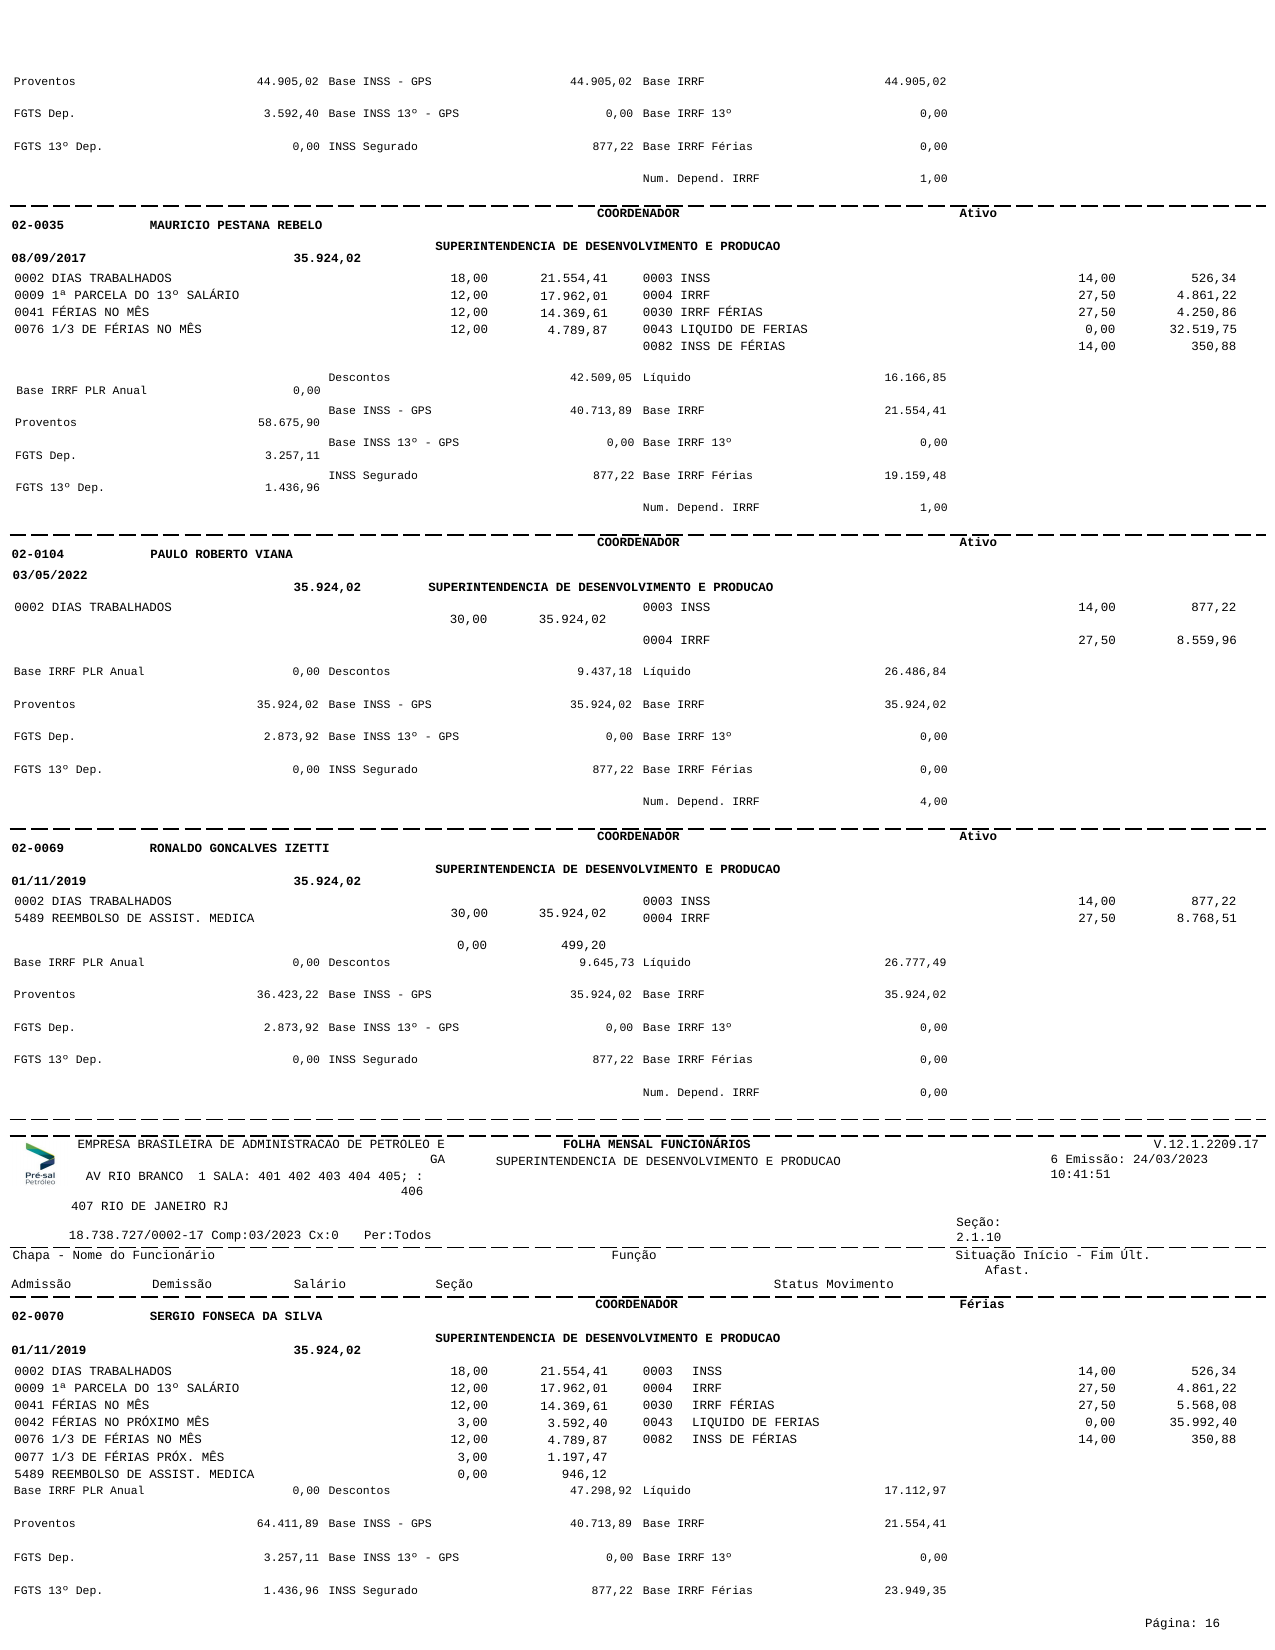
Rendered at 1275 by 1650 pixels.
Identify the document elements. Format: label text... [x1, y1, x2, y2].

table_cell Descontos [328, 1484, 450, 1517]
table_cell 0,00 [884, 730, 957, 763]
table_cell [1078, 568, 1169, 600]
table_cell [958, 108, 1078, 140]
table_cell [1169, 828, 1266, 862]
table_cell 30,00 35.924,02 0,00 499,20 [450, 895, 643, 956]
table_cell [1169, 730, 1266, 763]
table_cell Base IRRF PLR Anual [10, 956, 293, 988]
table_cell FGTS Dep. [10, 1551, 264, 1584]
table_header EMPRESA BRASILEIRA DE ADMINISTRACAO DE PETROLEO E GA AV RIO BRANCO 1 SALA: 401 402 403 404 405; : 406 407 RIO DE JANEIRO RJ 18.738.727/0002-17 Comp:03/2023 Cx:0 Per:Todos [10, 1135, 435, 1247]
table_cell Base INSS 13º - GPS [328, 436, 540, 469]
table_cell [1169, 1247, 1266, 1296]
table_cell [1078, 698, 1169, 730]
table_cell 64.411,89 [257, 1517, 328, 1551]
table_cell [1078, 730, 1169, 763]
table_cell Base IRRF Férias [643, 469, 884, 501]
table_cell [958, 239, 1078, 272]
table_cell [1169, 173, 1266, 205]
table_cell [1169, 239, 1266, 272]
table_cell [570, 633, 643, 665]
table_cell Ativo [958, 828, 1078, 862]
table_cell 21.554,41 17.962,01 14.369,61 4.789,87 [540, 272, 643, 339]
table_cell [328, 895, 450, 956]
table_cell [1078, 205, 1169, 239]
table_cell Base IRRF [643, 989, 884, 1021]
table_cell Líquido [643, 665, 884, 698]
table_cell Base IRRF Férias [643, 1054, 884, 1086]
table_cell [884, 534, 957, 568]
table_cell Base IRRF PLR Anual [10, 1484, 257, 1517]
table_cell [1078, 75, 1169, 107]
table_cell 9.437,18 [570, 665, 643, 698]
table_cell [958, 272, 1078, 339]
table_cell 526,34 4.861,22 5.568,08 35.992,40 350,88 [1169, 1364, 1266, 1484]
table_cell Base IRRF Férias [643, 763, 884, 795]
table_cell [1169, 568, 1266, 600]
table_cell 02-0035 MAURICIO PESTANA REBELO [10, 205, 597, 239]
table_cell [1078, 989, 1169, 1021]
table_cell 0,00 [884, 763, 957, 795]
table_cell [958, 1331, 1078, 1364]
table_cell Proventos [10, 75, 257, 107]
table_cell [958, 633, 1078, 665]
table_cell [884, 1296, 957, 1331]
table_cell [1169, 1551, 1266, 1584]
table_cell INSS Segurado [328, 763, 570, 795]
table_cell [958, 698, 1078, 730]
table_cell Líquido [643, 956, 884, 988]
table_cell [570, 795, 643, 828]
table_cell [958, 763, 1078, 795]
table_cell [884, 239, 957, 272]
table_cell Situação Início - Fim Últ. Afast. [958, 1247, 1169, 1296]
table_cell [540, 339, 643, 371]
table_cell [958, 469, 1078, 501]
table_cell Líquido [643, 1484, 884, 1517]
table_cell INSS Segurado [328, 1584, 594, 1617]
table_cell [958, 895, 1078, 956]
table_cell FGTS 13º Dep. [10, 1054, 257, 1086]
table_cell 3.592,40 [257, 108, 328, 140]
table_cell [958, 1086, 1078, 1118]
table_cell 0004 IRRF [643, 633, 884, 665]
table_cell 0,00 [594, 1551, 643, 1584]
table_cell 27,50 [1078, 633, 1169, 665]
table_cell 0,00 [257, 140, 328, 172]
table_cell 35.924,02 SUPERINTENDENCIA DE DESENVOLVIMENTO E PRODUCAO [257, 568, 884, 600]
table_cell 0,00 [257, 1484, 328, 1517]
table_cell 2.873,92 [257, 730, 328, 763]
table_cell 0,00 [570, 730, 643, 763]
table_cell Num. Depend. IRRF [643, 501, 884, 534]
table_cell [1078, 956, 1169, 988]
table_cell [1078, 404, 1169, 436]
table_cell FGTS 13º Dep. 1.436,96 [10, 469, 328, 501]
table_cell 877,22 [540, 469, 643, 501]
table_cell 44.905,02 [257, 75, 328, 107]
table_cell 08/09/2017 35.924,02 [10, 239, 435, 272]
table_cell [958, 371, 1078, 404]
table_cell [884, 1331, 957, 1364]
table_cell [1169, 140, 1266, 172]
table_cell 0002 DIAS TRABALHADOS 5489 REEMBOLSO DE ASSIST. MEDICA [10, 895, 328, 956]
table_cell SUPERINTENDENCIA DE DESENVOLVIMENTO E PRODUCAO [435, 1331, 884, 1364]
table_cell [450, 339, 540, 371]
table_cell [540, 501, 643, 534]
table_cell 21.554,41 [884, 1517, 957, 1551]
table_cell Base INSS - GPS [328, 698, 570, 730]
table_cell Proventos [10, 698, 257, 730]
table_cell 350,88 [1169, 339, 1266, 371]
table_cell [884, 895, 957, 956]
table_cell [1169, 665, 1266, 698]
table_cell 0,00 [884, 1551, 957, 1584]
table_cell [958, 1021, 1078, 1053]
table_cell 26.777,49 [884, 956, 957, 988]
table_cell Chapa - Nome do Funcionário Admissão Demissão Salário [10, 1247, 435, 1296]
table_cell 0,00 [884, 1054, 957, 1086]
table_cell Base INSS 13º - GPS [328, 108, 570, 140]
table_cell [328, 1364, 450, 1484]
table_cell Ativo [958, 205, 1078, 239]
table_cell COORDENADOR [597, 828, 884, 862]
table_cell SUPERINTENDENCIA DE DESENVOLVIMENTO E PRODUCAO [435, 239, 884, 272]
table_cell 0,00 [257, 1054, 328, 1086]
table_cell 877,22 [1169, 600, 1266, 633]
table_cell [958, 795, 1078, 828]
table_cell Descontos [328, 956, 450, 988]
table_cell [328, 633, 570, 665]
table_cell 02-0069 RONALDO GONCALVES IZETTI [10, 828, 597, 862]
table_cell [884, 600, 957, 633]
table_cell [958, 436, 1078, 469]
table_cell 01/11/2019 35.924,02 [10, 1331, 435, 1364]
table_cell 42.509,05 [540, 371, 643, 404]
table_header V.12.1.2209.176 Emissão: 24/03/2023 10:41:51 [1050, 1135, 1266, 1247]
table_cell 0003 INSS 0004 IRRF [643, 895, 884, 956]
table_cell 23.949,35 [884, 1584, 957, 1617]
table_cell [1078, 1331, 1169, 1364]
table_cell 14,00 27,50 [1078, 895, 1169, 956]
table_cell Base IRRF [643, 404, 884, 436]
table_cell 19.159,48 [884, 469, 957, 501]
table_cell Num. Depend. IRRF [643, 795, 884, 828]
table_cell 9.645,73 [450, 956, 643, 988]
table_cell Base IRRF Férias [643, 1584, 884, 1617]
table_cell [958, 501, 1078, 534]
table_cell [1169, 862, 1266, 894]
table_cell [958, 600, 1078, 633]
table_cell [1078, 1086, 1169, 1118]
table_cell 0,00 [884, 1086, 957, 1118]
table_cell [1078, 371, 1169, 404]
table_cell Base IRRF 13º [643, 436, 884, 469]
table_cell [884, 862, 957, 894]
table_cell 14,00 27,50 27,50 0,00 14,00 [1078, 1364, 1169, 1484]
table_cell Base IRRF [643, 698, 884, 730]
table_cell [1169, 501, 1266, 534]
table_cell Função Seção Status Movimento [435, 1247, 957, 1296]
table_cell Base IRRF PLR Anual 0,00 [10, 371, 328, 404]
table_cell [1169, 1086, 1266, 1118]
table_cell [1169, 534, 1266, 568]
table_cell Descontos [328, 665, 570, 698]
table_cell Num. Depend. IRRF [643, 173, 884, 205]
table_cell 0003 0004 0030 0043 0082 [643, 1364, 692, 1484]
table_cell [884, 205, 957, 239]
table_cell FGTS Dep. [10, 108, 257, 140]
table_cell Proventos [10, 1517, 257, 1551]
table_cell [1169, 75, 1266, 107]
table_cell 35.924,02 [884, 989, 957, 1021]
table_cell 0,00 [540, 436, 643, 469]
table_cell [328, 501, 540, 534]
table_cell Líquido [643, 371, 884, 404]
table_cell [10, 501, 328, 534]
table_cell Base INSS - GPS [328, 404, 540, 436]
table_cell [958, 1484, 1078, 1517]
table_cell [884, 568, 957, 600]
table_cell FGTS Dep. [10, 730, 257, 763]
table_cell [884, 633, 957, 665]
table_cell [1078, 862, 1169, 894]
table_cell Ativo [958, 534, 1078, 568]
table_cell [958, 568, 1078, 600]
table_cell 40.713,89 [540, 404, 643, 436]
table_cell SUPERINTENDENCIA DE DESENVOLVIMENTO E PRODUCAO [435, 862, 884, 894]
table_cell [958, 1364, 1078, 1484]
table_cell 1,00 [884, 501, 957, 534]
table_cell FGTS 13º Dep. [10, 140, 257, 172]
table_cell [884, 1364, 957, 1484]
table_cell 0002 DIAS TRABALHADOS [10, 600, 257, 633]
table_cell Base INSS - GPS [328, 75, 570, 107]
table_cell 02-0070 SERGIO FONSECA DA SILVA [10, 1296, 435, 1331]
table_cell [450, 1484, 540, 1517]
table_cell [1078, 763, 1169, 795]
table_cell 01/11/2019 35.924,02 [10, 862, 435, 894]
table_cell 03/05/2022 [10, 568, 257, 600]
table_cell [1078, 173, 1169, 205]
table_cell 0,00 [257, 665, 328, 698]
table_cell [958, 173, 1078, 205]
table_cell [1169, 469, 1266, 501]
table_cell INSS Segurado [328, 140, 570, 172]
table_cell [958, 1551, 1078, 1584]
table_cell Base INSS 13º - GPS [328, 730, 570, 763]
table_cell 36.423,22 [257, 989, 328, 1021]
table_cell [1169, 763, 1266, 795]
table_cell Descontos [328, 371, 450, 404]
table_cell 4,00 [884, 795, 957, 828]
table_cell [1169, 205, 1266, 239]
table_cell [1078, 436, 1169, 469]
table_cell 35.924,02 [570, 989, 643, 1021]
table_cell 44.905,02 [884, 75, 957, 107]
table_cell [1169, 108, 1266, 140]
table_cell [328, 272, 450, 339]
table_cell [958, 1054, 1078, 1086]
table_cell [958, 339, 1078, 371]
table_cell [328, 339, 450, 371]
table_cell Base IRRF PLR Anual [10, 665, 257, 698]
table_cell [1078, 1584, 1169, 1617]
table_cell [958, 1584, 1078, 1617]
table_cell 40.713,89 [540, 1517, 643, 1551]
table_cell [1169, 404, 1266, 436]
table_cell Férias [958, 1296, 1078, 1331]
table_cell [884, 828, 957, 862]
table_cell 526,34 4.861,22 4.250,86 32.519,75 [1169, 272, 1266, 339]
table_cell 35.924,02 [884, 698, 957, 730]
table_cell 0002 DIAS TRABALHADOS 0009 1ª PARCELA DO 13º SALÁRIO 0041 FÉRIAS NO MÊS 0042 FÉRIAS NO PRÓXIMO MÊS 0076 1/3 DE FÉRIAS NO MÊS 0077 1/3 DE FÉRIAS PRÓX. MÊS 5489 REEMBOLSO DE ASSIST. MEDICA [10, 1364, 328, 1484]
table_cell 0,00 [257, 763, 328, 795]
table_cell FGTS 13º Dep. [10, 763, 257, 795]
table_cell FGTS 13º Dep. [10, 1584, 264, 1617]
table_cell [1078, 828, 1169, 862]
table_cell Base INSS 13º - GPS [328, 1021, 570, 1053]
table_cell 0,00 [884, 108, 957, 140]
table_cell [1078, 665, 1169, 698]
table_cell 14,00 27,50 27,50 0,00 [1078, 272, 1169, 339]
table_cell 877,22 [570, 1054, 643, 1086]
table_cell [958, 140, 1078, 172]
table_cell [450, 371, 540, 404]
table_cell 1.436,96 [264, 1584, 328, 1617]
table_cell [958, 404, 1078, 436]
table_cell [450, 1517, 540, 1551]
table_cell Base IRRF 13º [643, 1551, 884, 1584]
table_cell FGTS Dep. 3.257,11 [10, 436, 328, 469]
table_cell INSS Segurado [328, 1054, 570, 1086]
table_cell [1078, 140, 1169, 172]
table_cell Base IRRF Férias [643, 140, 884, 172]
table_cell 877,22 [594, 1584, 643, 1617]
table_cell COORDENADOR [435, 1296, 884, 1331]
table_cell [10, 173, 643, 205]
table_cell 0,00 [570, 108, 643, 140]
table_cell [10, 339, 328, 371]
table_cell 3.257,11 [264, 1551, 328, 1584]
table_cell COORDENADOR [540, 534, 884, 568]
table_cell [1078, 469, 1169, 501]
table_cell 02-0104 PAULO ROBERTO VIANA [10, 534, 328, 568]
table_cell 21.554,41 [884, 404, 957, 436]
table_cell 877,22 8.768,51 [1169, 895, 1266, 956]
table_cell [10, 1086, 257, 1118]
table_cell 0,00 [570, 1021, 643, 1053]
table_cell [1169, 698, 1266, 730]
table_cell [958, 989, 1078, 1021]
table_cell [1169, 1054, 1266, 1086]
table_cell INSS IRRF IRRF FÉRIAS LIQUIDO DE FERIAS INSS DE FÉRIAS [692, 1364, 884, 1484]
table_cell [1078, 108, 1169, 140]
table_cell Proventos [10, 989, 257, 1021]
table_cell 8.559,96 [1169, 633, 1266, 665]
table_cell [1078, 1021, 1169, 1053]
table_cell [328, 795, 570, 828]
table_cell [1078, 534, 1169, 568]
table_cell 26.486,84 [884, 665, 957, 698]
table_cell [1078, 1551, 1169, 1584]
table_header FOLHA MENSAL FUNCIONÁRIOS SUPERINTENDENCIA DE DESENVOLVIMENTO E PRODUCAO [435, 1135, 957, 1247]
table_cell [257, 633, 328, 665]
table_cell 0,00 [884, 1021, 957, 1053]
table_cell [958, 956, 1078, 988]
table_cell [1078, 1054, 1169, 1086]
table_cell 35.924,02 [257, 698, 328, 730]
table_cell INSS Segurado [328, 469, 540, 501]
table_cell [884, 339, 957, 371]
table_cell 44.905,02 [570, 75, 643, 107]
table_cell Base IRRF 13º [643, 1021, 884, 1053]
table_cell [1169, 1484, 1266, 1517]
table_cell [884, 272, 957, 339]
table_cell [1169, 1584, 1266, 1617]
table_cell 0,00 [884, 140, 957, 172]
table_cell [328, 1086, 570, 1118]
table_cell [1169, 371, 1266, 404]
table_cell Base IRRF [643, 1517, 884, 1551]
table_cell 21.554,41 17.962,01 14.369,61 3.592,40 4.789,87 1.197,47 946,12 [540, 1364, 643, 1484]
table_cell [1078, 501, 1169, 534]
table_cell 877,22 [570, 763, 643, 795]
table_cell 18,00 12,00 12,00 3,00 12,00 3,00 0,00 [450, 1364, 540, 1484]
table_cell [1169, 1331, 1266, 1364]
table_cell 0002 DIAS TRABALHADOS 0009 1ª PARCELA DO 13º SALÁRIO 0041 FÉRIAS NO MÊS 0076 1/3 DE FÉRIAS NO MÊS [10, 272, 328, 339]
table_cell [1169, 436, 1266, 469]
table_cell 14,00 [1078, 600, 1169, 633]
table_cell 0082 INSS DE FÉRIAS [643, 339, 884, 371]
table_cell [1169, 956, 1266, 988]
table_cell Base IRRF 13º [643, 730, 884, 763]
table_cell 18,00 12,00 12,00 12,00 [450, 272, 540, 339]
table_cell 877,22 [570, 140, 643, 172]
table_cell 0003 INSS 0004 IRRF 0030 IRRF FÉRIAS 0043 LIQUIDO DE FERIAS [643, 272, 884, 339]
table_cell [1169, 989, 1266, 1021]
table_cell [10, 633, 257, 665]
table_cell [10, 795, 257, 828]
table_cell 17.112,97 [884, 1484, 957, 1517]
table_cell [1169, 1517, 1266, 1551]
table_cell 1,00 [884, 173, 957, 205]
table_cell [1078, 1484, 1169, 1517]
table_cell COORDENADOR [597, 205, 884, 239]
table_cell [1078, 239, 1169, 272]
table_cell Base INSS - GPS [328, 1517, 450, 1551]
table_cell [1169, 1021, 1266, 1053]
table_cell Base IRRF 13º [643, 108, 884, 140]
table_cell [958, 730, 1078, 763]
table_cell 30,00 35.924,02 [257, 600, 643, 633]
table_cell [1078, 1296, 1169, 1331]
table_cell FGTS Dep. [10, 1021, 257, 1053]
table_cell 16.166,85 [884, 371, 957, 404]
table_cell [958, 665, 1078, 698]
table_cell [570, 1086, 643, 1118]
table_cell [1078, 1517, 1169, 1551]
table_cell [1078, 795, 1169, 828]
table_cell 35.924,02 [570, 698, 643, 730]
table_cell 0003 INSS [643, 600, 884, 633]
table_cell [328, 534, 540, 568]
table_cell 14,00 [1078, 339, 1169, 371]
table_cell [958, 1517, 1078, 1551]
table_cell 0,00 [884, 436, 957, 469]
table_cell 2.873,92 [257, 1021, 328, 1053]
table_cell [958, 75, 1078, 107]
table_cell [958, 862, 1078, 894]
table_cell [1169, 1296, 1266, 1331]
table_cell Proventos 58.675,90 [10, 404, 328, 436]
table_cell 47.298,92 [540, 1484, 643, 1517]
table_cell [257, 1086, 328, 1118]
table_cell 0,00 [294, 956, 328, 988]
table_header Seção: 2.1.10 [958, 1135, 1050, 1247]
table_cell Base INSS - GPS [328, 989, 570, 1021]
table_cell Base INSS 13º - GPS [328, 1551, 594, 1584]
table_cell Num. Depend. IRRF [643, 1086, 884, 1118]
table_cell [1169, 795, 1266, 828]
table_cell Base IRRF [643, 75, 884, 107]
table_cell [257, 795, 328, 828]
